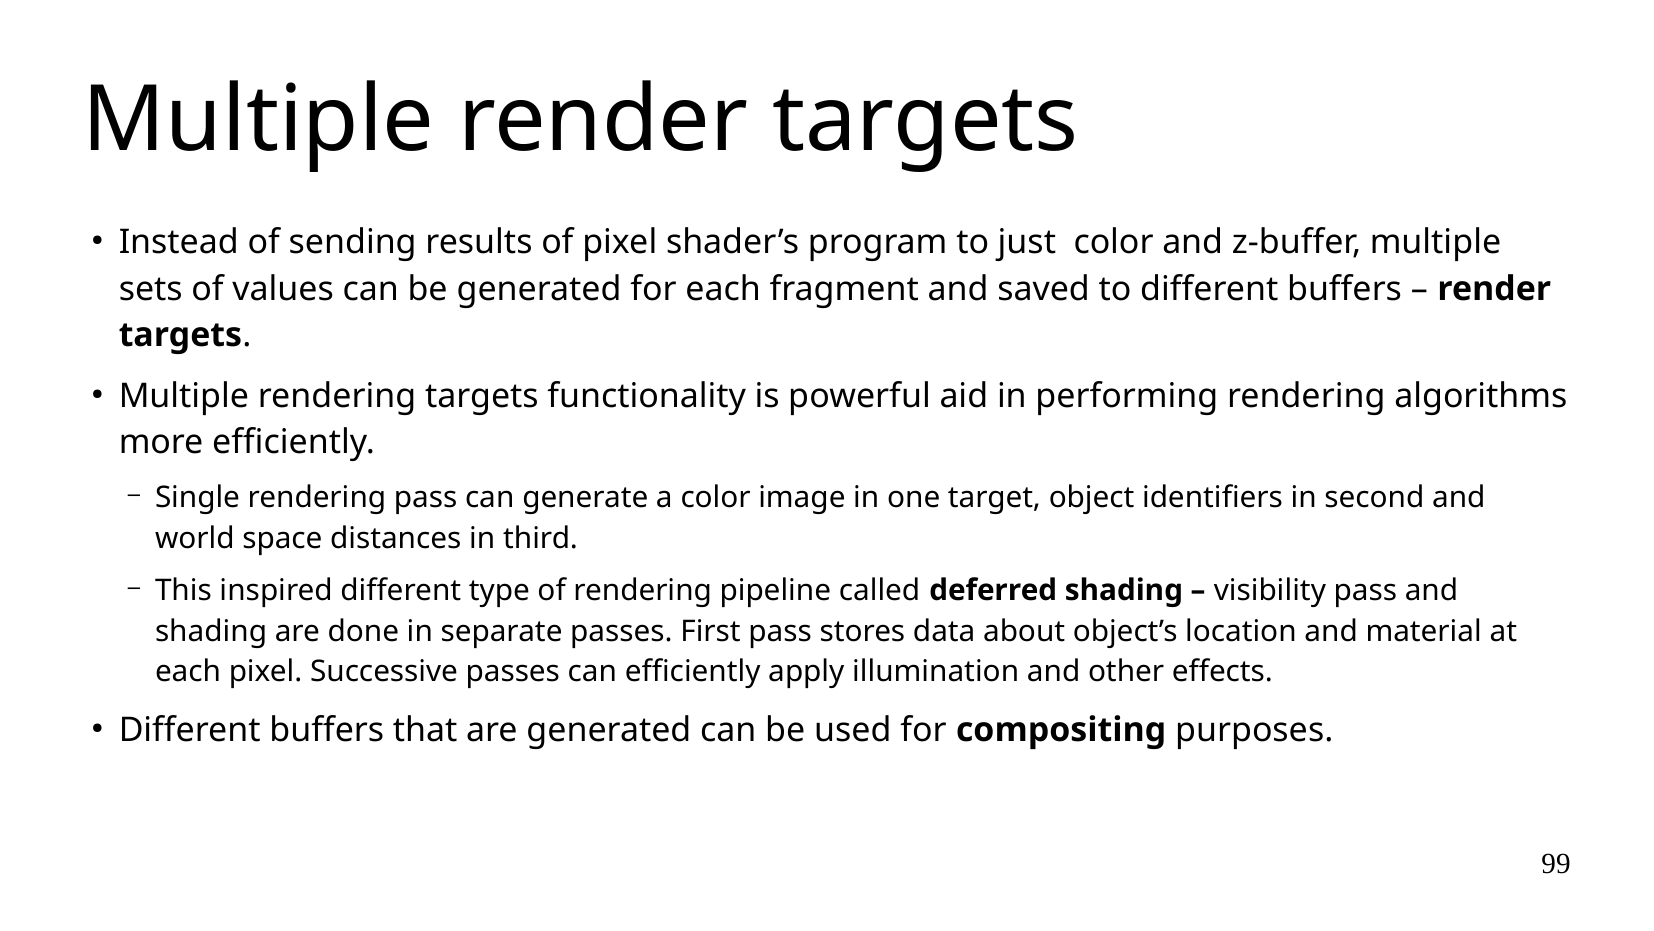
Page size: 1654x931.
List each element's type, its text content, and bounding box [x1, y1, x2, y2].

list Instead of sending results of pixel shader’s program to just color and z-buffer, multiple sets of values can be generated for each fragment and saved to different buffers – render targets. Multiple rendering targets functionality is powerful aid in performing rendering algorithms more efficiently. Single rendering pass can generate a color image in one target, object identifiers in second and world space distances in third. This inspired different type of rendering pipeline called deferred shading – visibility pass and shading are done in separate passes. First pass stores data about object’s location and material at each pixel. Successive passes can efficiently apply illumination and other effects. Different buffers that are generated can be used for compositing purposes. [82, 217, 1571, 758]
title Multiple render targets [82, 37, 1571, 193]
